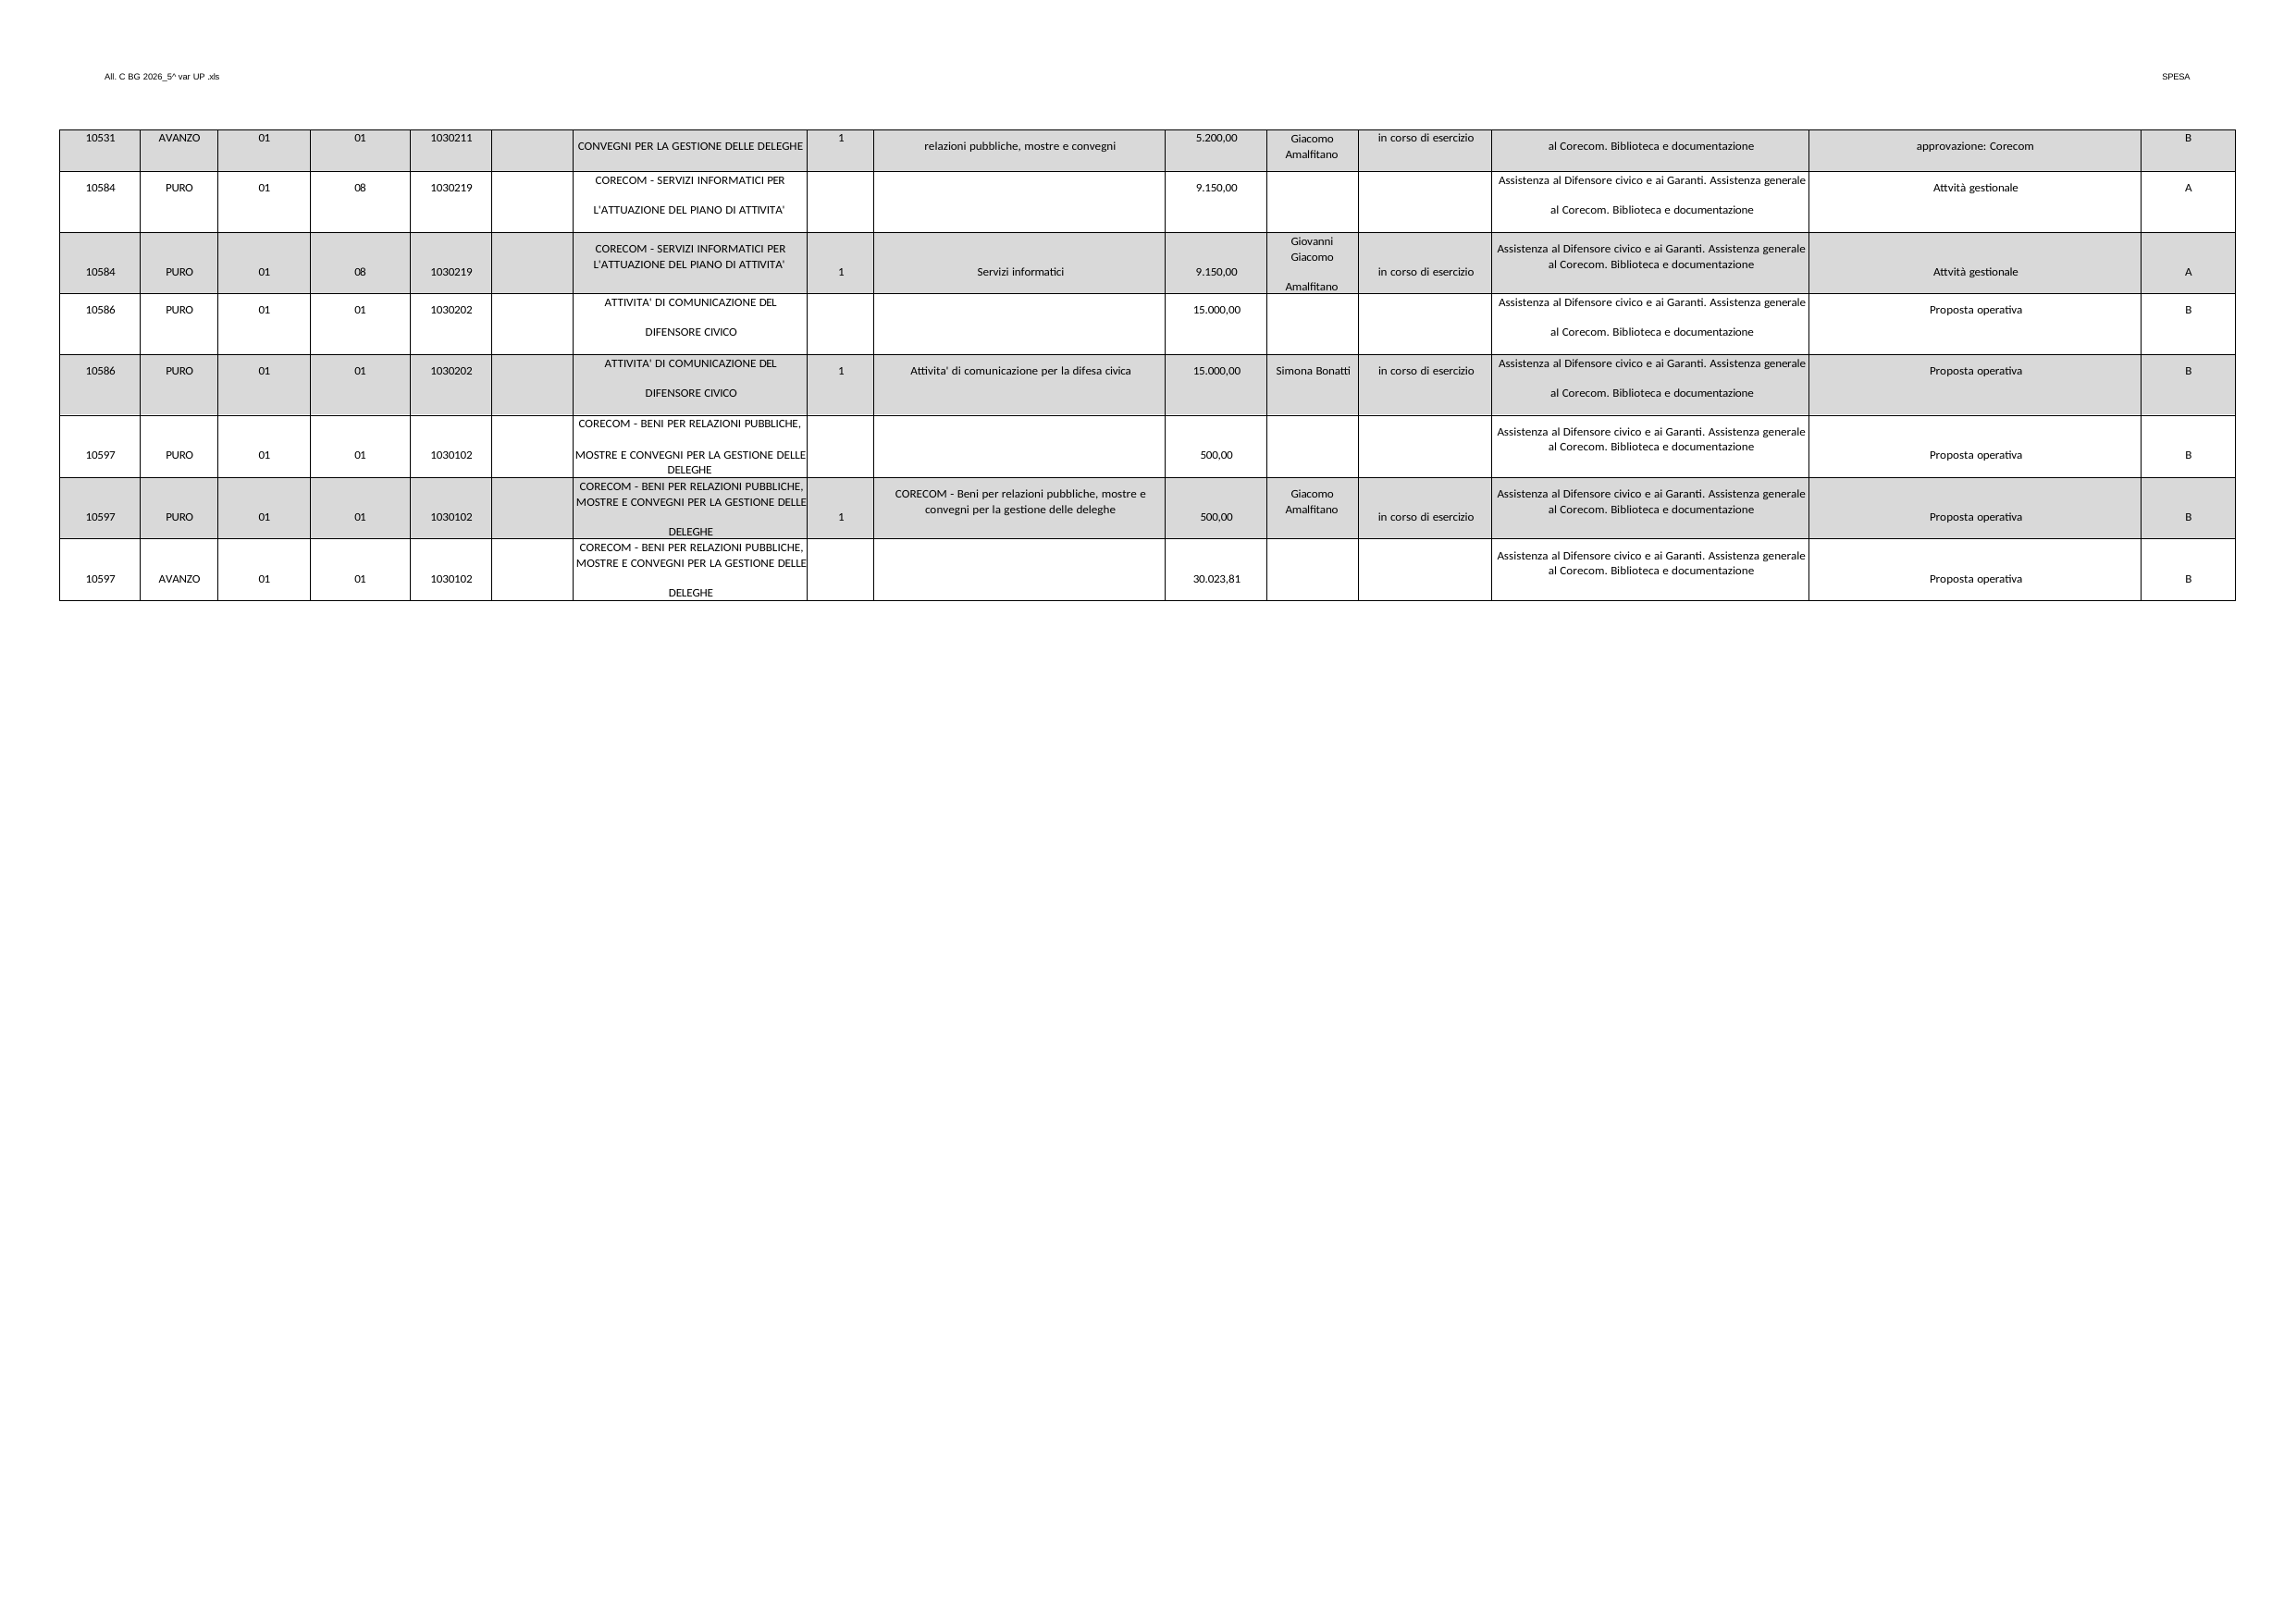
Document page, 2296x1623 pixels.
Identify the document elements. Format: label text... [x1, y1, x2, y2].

table_cell 10597 [60, 539, 140, 599]
table_cell 1030202 [411, 355, 491, 414]
table_cell [1267, 539, 1358, 599]
table_cell Assistenza al Difensore civico e ai Garanti. Assistenza generale al Corecom. Biblioteca e documentazione [1492, 172, 1808, 232]
table_cell Proposta operativa [1809, 355, 2141, 414]
table_cell [492, 130, 573, 171]
table_cell al Corecom. Biblioteca e documentazione [1492, 130, 1808, 171]
table_cell 500,00 [1166, 416, 1266, 477]
table_cell Giacomo Amalfitano [1267, 478, 1358, 538]
table_cell 01 [218, 478, 310, 538]
table_cell CORECOM - SERVIZI INFORMATICI PER L'ATTUAZIONE DEL PIANO DI ATTIVITA' [574, 233, 807, 293]
table_cell in corso di esercizio [1359, 355, 1491, 414]
table_cell 5.200,00 [1166, 130, 1266, 171]
table_cell 1 [808, 355, 873, 414]
table_cell [492, 539, 573, 599]
table_cell relazioni pubbliche, mostre e convegni [874, 130, 1165, 171]
table_cell Attvità gestionale [1809, 172, 2141, 232]
table_cell ATTIVITA' DI COMUNICAZIONE DEL DIFENSORE CIVICO [574, 355, 807, 414]
table_cell 1 [808, 233, 873, 293]
table_cell 01 [218, 355, 310, 414]
table_cell 08 [311, 233, 410, 293]
table_cell AVANZO [141, 539, 217, 599]
table_cell 10597 [60, 416, 140, 477]
table_cell CORECOM - Beni per relazioni pubbliche, mostre e convegni per la gestione delle deleghe [874, 478, 1165, 538]
table_cell Attivita' di comunicazione per la difesa civica [874, 355, 1165, 414]
table_cell [874, 416, 1165, 477]
table_cell [492, 233, 573, 293]
table_cell 1030211 [411, 130, 491, 171]
table_cell CONVEGNI PER LA GESTIONE DELLE DELEGHE [574, 130, 807, 171]
table_cell 01 [218, 172, 310, 232]
table_cell PURO [141, 416, 217, 477]
table_cell 10584 [60, 233, 140, 293]
table_cell 10531 [60, 130, 140, 171]
table_cell [874, 294, 1165, 354]
table_cell CORECOM - BENI PER RELAZIONI PUBBLICHE, MOSTRE E CONVEGNI PER LA GESTIONE DELLE DELEGHE [574, 539, 807, 599]
table_cell B [2142, 478, 2235, 538]
table_cell B [2142, 539, 2235, 599]
table_cell B [2142, 130, 2235, 171]
table_cell 01 [218, 130, 310, 171]
table_cell [874, 539, 1165, 599]
table_cell 500,00 [1166, 478, 1266, 538]
table_cell 1030202 [411, 294, 491, 354]
table_cell 30.023,81 [1166, 539, 1266, 599]
table_cell 01 [311, 478, 410, 538]
table_cell 01 [311, 130, 410, 171]
table_cell Assistenza al Difensore civico e ai Garanti. Assistenza generale al Corecom. Biblioteca e documentazione [1492, 355, 1808, 414]
table_cell 01 [218, 233, 310, 293]
table_cell [1359, 172, 1491, 232]
table_cell 1030102 [411, 478, 491, 538]
table_cell 10586 [60, 355, 140, 414]
table_cell 01 [311, 539, 410, 599]
table_cell A [2142, 172, 2235, 232]
table_cell 01 [311, 294, 410, 354]
table_cell 1 [808, 130, 873, 171]
table_cell 15.000,00 [1166, 355, 1266, 414]
table_cell 1030102 [411, 539, 491, 599]
table_cell in corso di esercizio [1359, 478, 1491, 538]
table_cell 1030219 [411, 233, 491, 293]
table_cell in corso di esercizio [1359, 130, 1491, 171]
table_cell [808, 172, 873, 232]
table_cell 10597 [60, 478, 140, 538]
table_cell [1359, 539, 1491, 599]
table_cell Simona Bonatti [1267, 355, 1358, 414]
table_cell 10586 [60, 294, 140, 354]
table_cell CORECOM - BENI PER RELAZIONI PUBBLICHE, MOSTRE E CONVEGNI PER LA GESTIONE DELLE DELEGHE [574, 478, 807, 538]
table_cell Giovanni Giacomo Amalfitano [1267, 233, 1358, 293]
table_cell 1 [808, 478, 873, 538]
table_cell 10584 [60, 172, 140, 232]
table_cell B [2142, 416, 2235, 477]
table_cell Assistenza al Difensore civico e ai Garanti. Assistenza generale al Corecom. Biblioteca e documentazione [1492, 478, 1808, 538]
table_cell approvazione: Corecom [1809, 130, 2141, 171]
table_cell [492, 172, 573, 232]
table_cell Assistenza al Difensore civico e ai Garanti. Assistenza generale al Corecom. Biblioteca e documentazione [1492, 233, 1808, 293]
table_cell 01 [311, 355, 410, 414]
table_cell ATTIVITA' DI COMUNICAZIONE DEL DIFENSORE CIVICO [574, 294, 807, 354]
table_cell CORECOM - SERVIZI INFORMATICI PER L'ATTUAZIONE DEL PIANO DI ATTIVITA' [574, 172, 807, 232]
table_cell Proposta operativa [1809, 294, 2141, 354]
table_cell PURO [141, 294, 217, 354]
table_cell AVANZO [141, 130, 217, 171]
table_cell PURO [141, 478, 217, 538]
table_cell [492, 478, 573, 538]
table_cell Giacomo Amalfitano [1267, 130, 1358, 171]
table_cell [808, 539, 873, 599]
table_cell [808, 294, 873, 354]
table_cell 08 [311, 172, 410, 232]
table_cell [492, 294, 573, 354]
table_cell Servizi informatici [874, 233, 1165, 293]
table_cell [1359, 416, 1491, 477]
table_cell 9.150,00 [1166, 233, 1266, 293]
table_cell 01 [218, 294, 310, 354]
table_cell [1267, 416, 1358, 477]
table_cell Assistenza al Difensore civico e ai Garanti. Assistenza generale al Corecom. Biblioteca e documentazione [1492, 416, 1808, 477]
table_cell 1030219 [411, 172, 491, 232]
table_cell PURO [141, 172, 217, 232]
table_cell Proposta operativa [1809, 478, 2141, 538]
table_cell 15.000,00 [1166, 294, 1266, 354]
table_cell Proposta operativa [1809, 539, 2141, 599]
table_cell Assistenza al Difensore civico e ai Garanti. Assistenza generale al Corecom. Biblioteca e documentazione [1492, 294, 1808, 354]
table_cell Assistenza al Difensore civico e ai Garanti. Assistenza generale al Corecom. Biblioteca e documentazione [1492, 539, 1808, 599]
table_cell [1267, 172, 1358, 232]
table_cell 1030102 [411, 416, 491, 477]
table_cell [874, 172, 1165, 232]
table_cell [492, 416, 573, 477]
table_cell Attvità gestionale [1809, 233, 2141, 293]
table_cell 01 [218, 539, 310, 599]
table_cell B [2142, 294, 2235, 354]
table_cell [808, 416, 873, 477]
table_cell Proposta operativa [1809, 416, 2141, 477]
table_cell [1359, 294, 1491, 354]
table_cell 01 [218, 416, 310, 477]
table_cell B [2142, 355, 2235, 414]
table_cell 01 [311, 416, 410, 477]
table_cell in corso di esercizio [1359, 233, 1491, 293]
table_cell CORECOM - BENI PER RELAZIONI PUBBLICHE, MOSTRE E CONVEGNI PER LA GESTIONE DELLE DELEGHE [574, 416, 807, 477]
table_cell A [2142, 233, 2235, 293]
table_cell [1267, 294, 1358, 354]
table_cell 9.150,00 [1166, 172, 1266, 232]
table_cell [492, 355, 573, 414]
table_cell PURO [141, 355, 217, 414]
table_cell PURO [141, 233, 217, 293]
